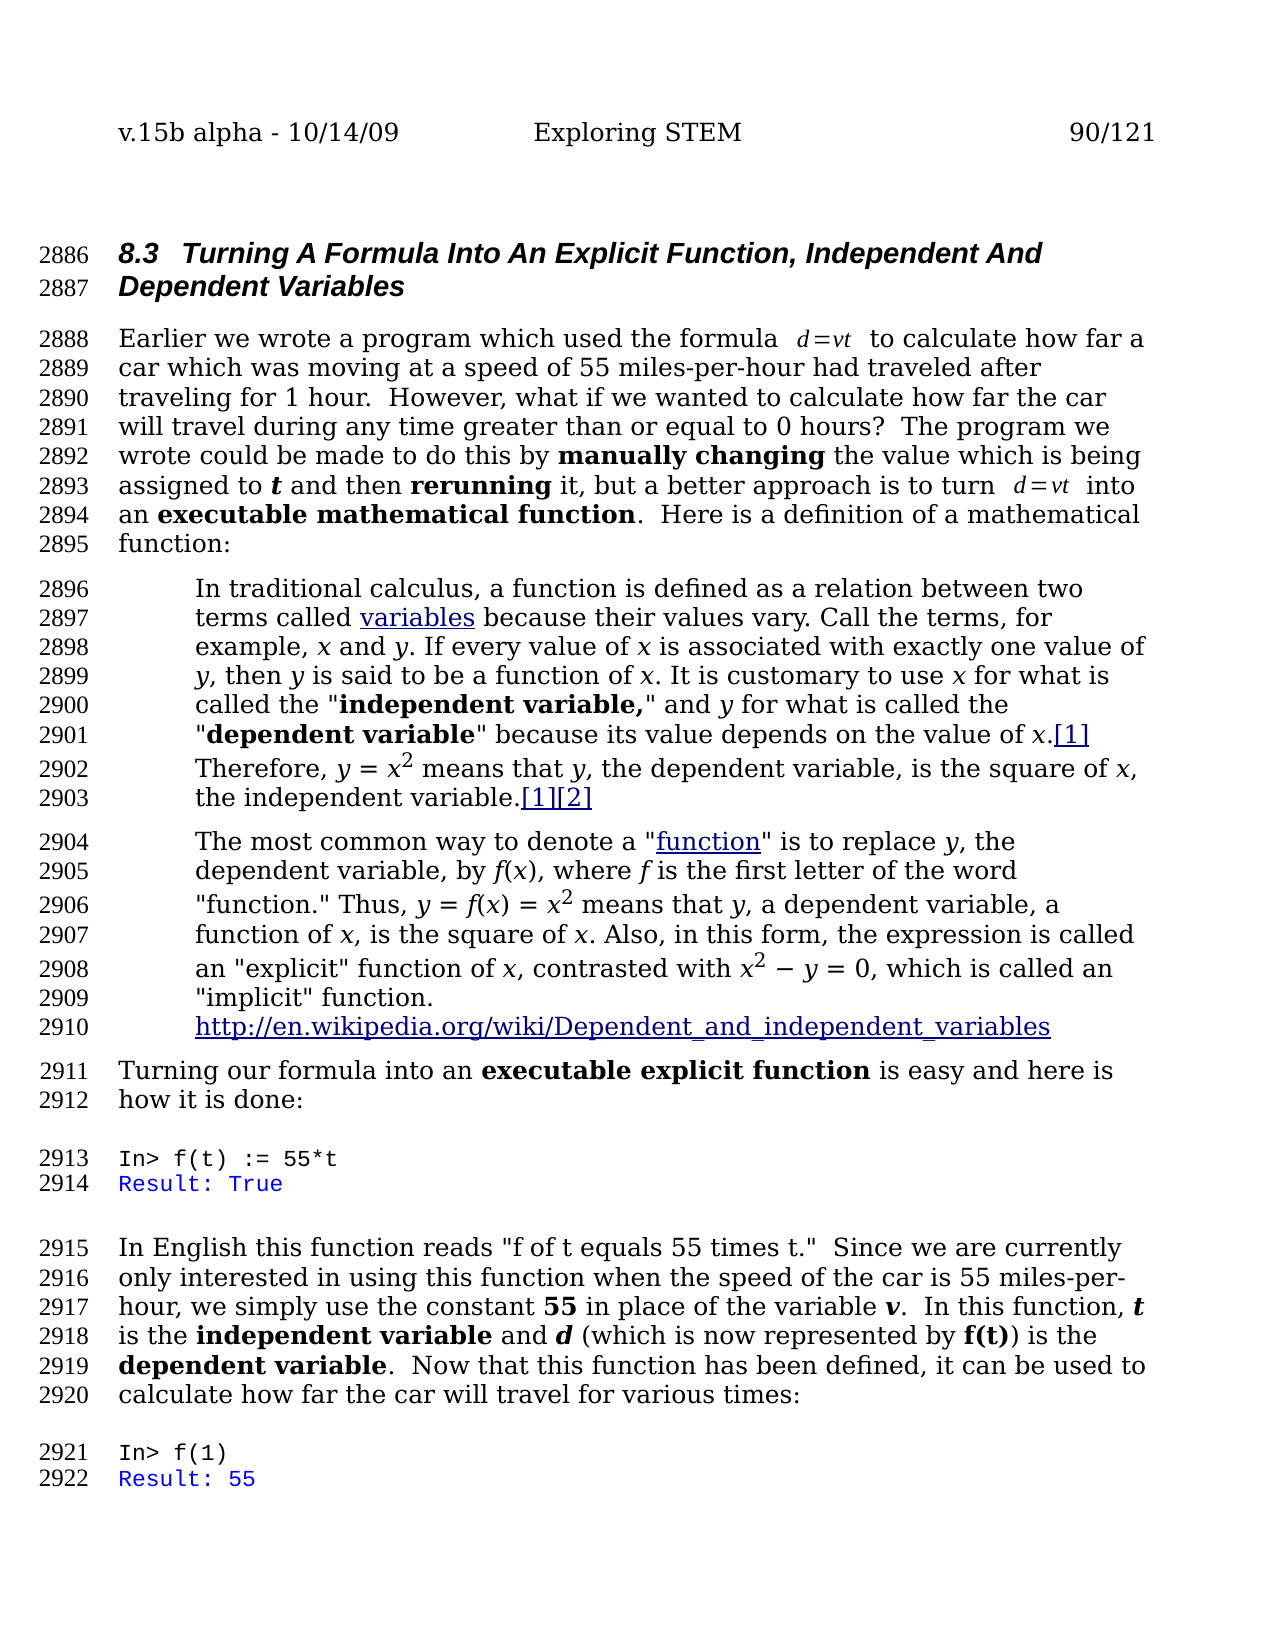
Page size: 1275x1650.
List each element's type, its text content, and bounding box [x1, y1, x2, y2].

text The most common way to denote a "function" is to replace y, the dependent variable, by f(x), where f is the first letter of the word "function." Thus, y = f(x) = x2 means that y, a dependent variable, a function of x, is the square of x. Also, in this form, the expression is called an "explicit" function of x, contrasted with x2 − y = 0, which is called an "implicit" function. http://en.wikipedia.org/wiki/Dependent_and_independent_variables [195, 827, 1157, 1041]
text In traditional calculus, a function is defined as a relation between two terms called variables because their values vary. Call the terms, for example, x and y. If every value of x is associated with exactly one value of y, then y is said to be a function of x. It is customary to use x for what is called the "independent variable," and y for what is called the "dependent variable" because its value depends on the value of x.[1] Therefore, y = x2 means that y, the dependent variable, is the square of x, the independent variable.[1][2] [195, 574, 1157, 812]
text Earlier we wrote a program which used the formulato calculate how far a car which was moving at a speed of 55 miles-per-hour had traveled after traveling for 1 hour. However, what if we wanted to calculate how far the car will travel during any time greater than or equal to 0 hours? The program we wrote could be made to do this by manually changing the value which is being assigned to t and then rerunning it, but a better approach is to turninto an executable mathematical function. Here is a definition of a mathematical function: [118, 324, 1157, 559]
text Result: True [118, 1173, 1157, 1199]
subtitle Turning A Formula Into An Explicit Function, Independent And Dependent Variables [118, 236, 1157, 303]
text Result: 55 [118, 1467, 1157, 1493]
text In English this function reads "f of t equals 55 times t." Since we are currently only interested in using this function when the speed of the car is 55 miles-per-hour, we simply use the constant 55 in place of the variable v. In this function, t is the independent variable and d (which is now represented by f(t)) is the dependent variable. Now that this function has been defined, it can be used to calculate how far the car will travel for various times: [118, 1234, 1157, 1409]
text In> f(1) [118, 1441, 1157, 1467]
text In> f(t) := 55*t [118, 1147, 1157, 1173]
text Turning our formula into an executable explicit function is easy and here is how it is done: [118, 1056, 1157, 1115]
